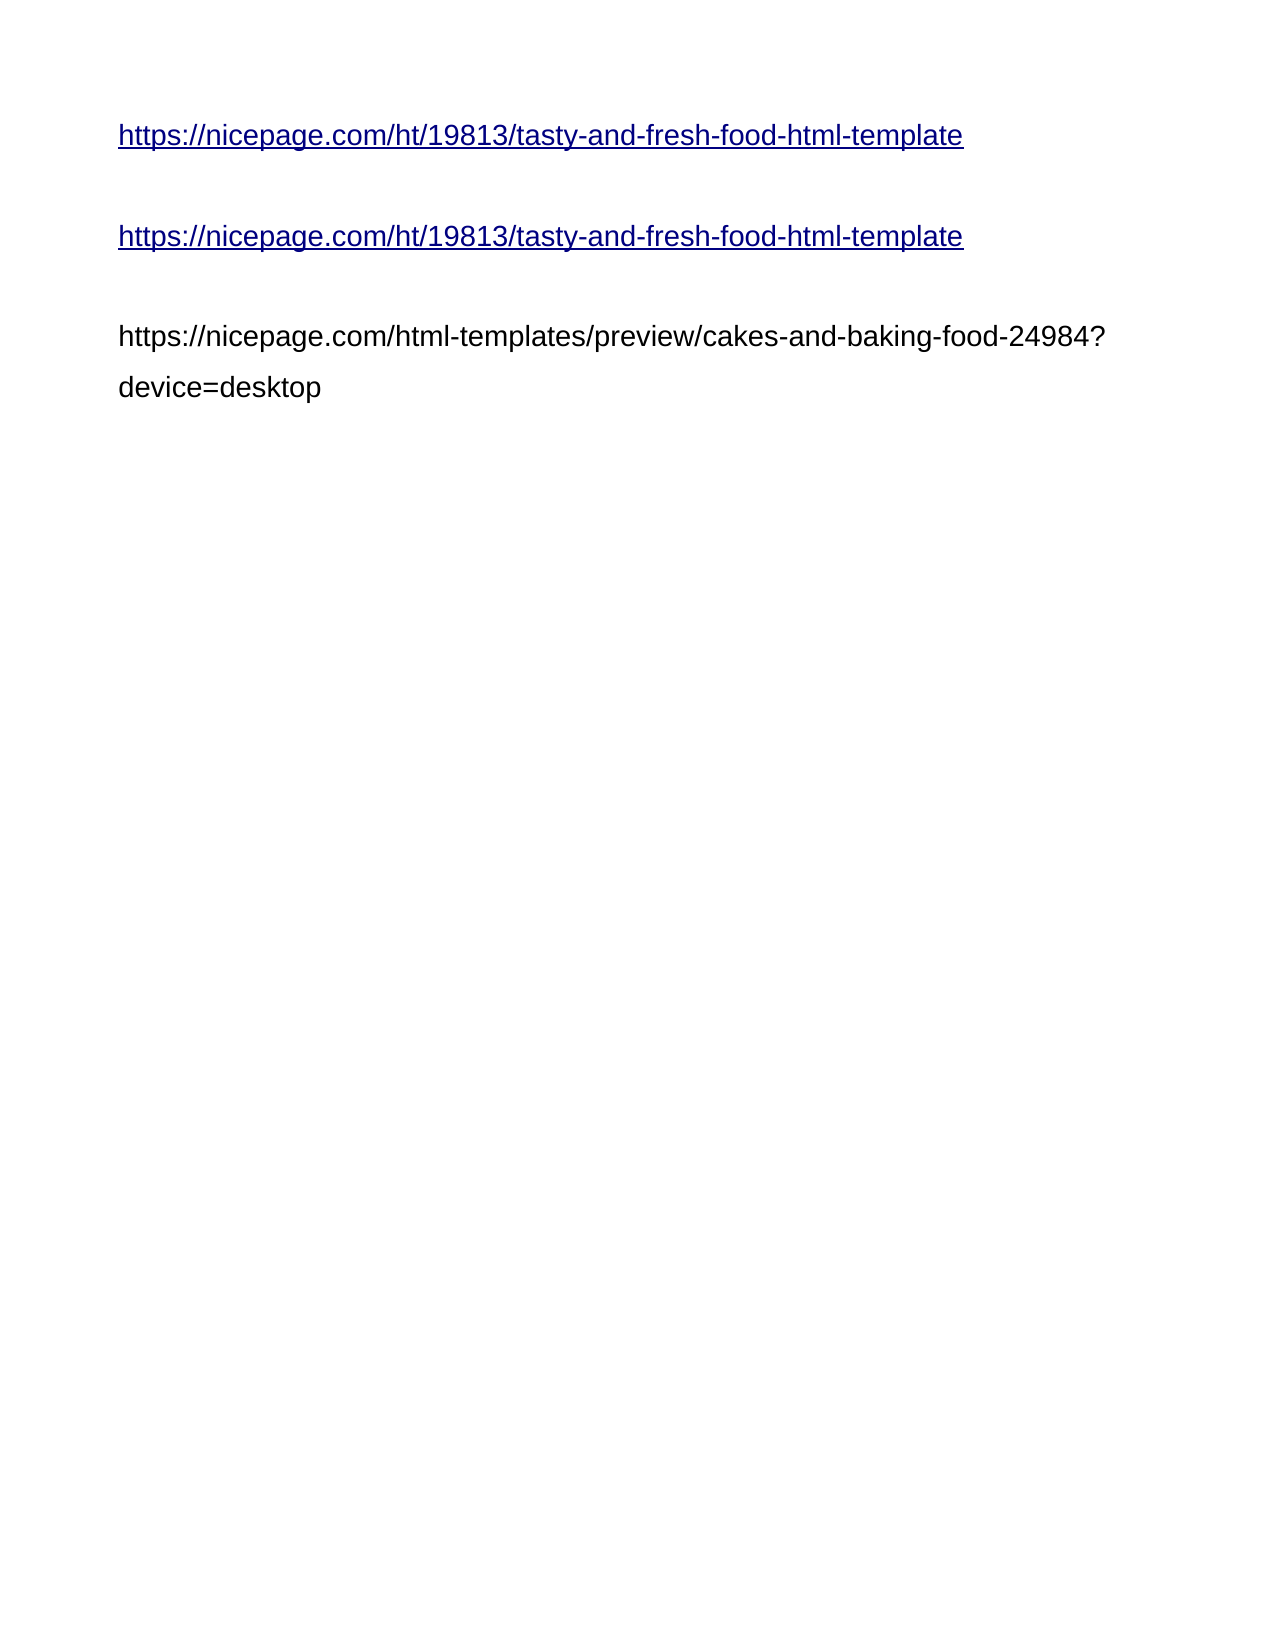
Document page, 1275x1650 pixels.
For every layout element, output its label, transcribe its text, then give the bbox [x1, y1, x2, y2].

text https://nicepage.com/ht/19813/tasty-and-fresh-food-html-template [118, 219, 1157, 252]
text https://nicepage.com/html-templates/preview/cakes-and-baking-food-24984?device=desktop [118, 319, 1157, 403]
text https://nicepage.com/ht/19813/tasty-and-fresh-food-html-template [118, 118, 1157, 152]
